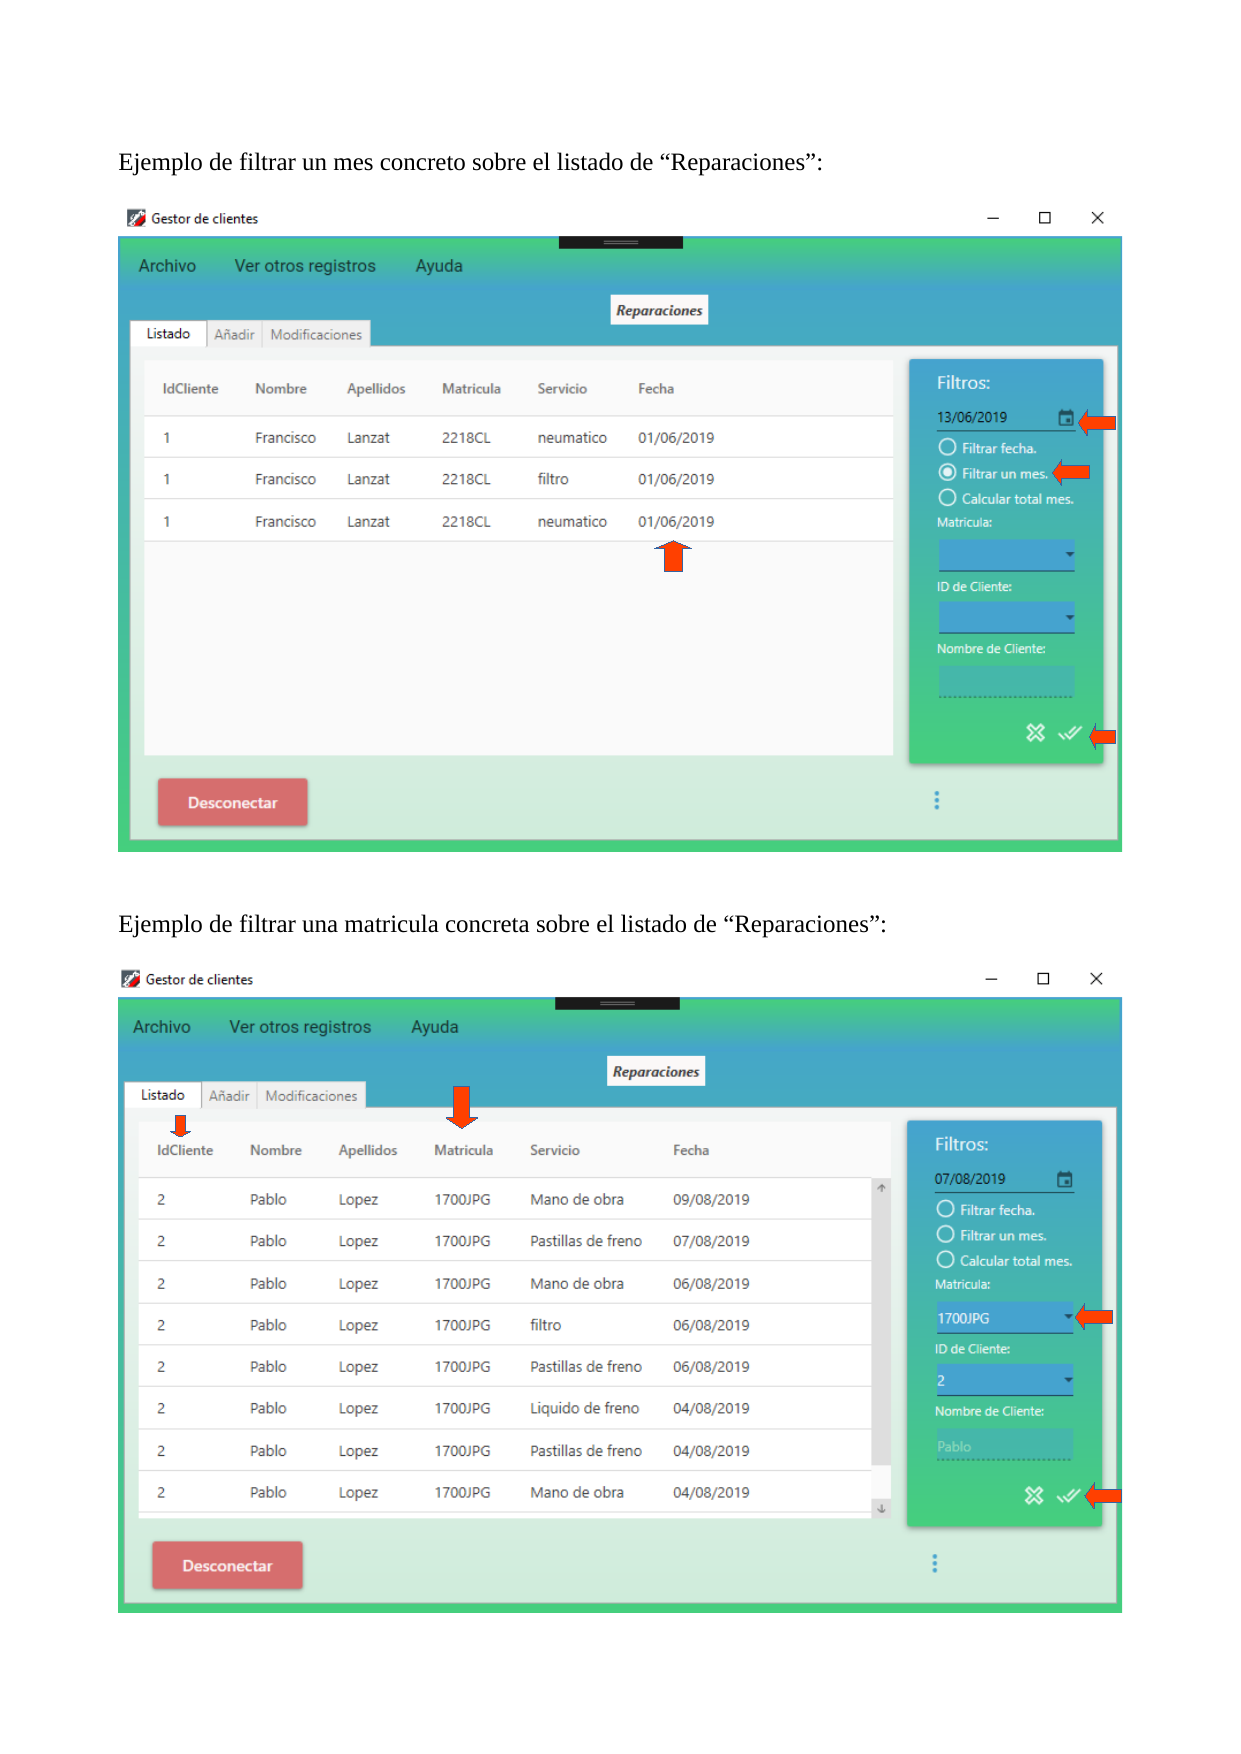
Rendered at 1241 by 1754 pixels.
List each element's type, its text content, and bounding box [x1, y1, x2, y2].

text Ejemplo de filtrar una matricula concreta sobre el listado de “Reparaciones”: [118, 909, 1122, 938]
picture [118, 966, 1123, 1613]
picture [118, 204, 1123, 852]
text Ejemplo de filtrar un mes concreto sobre el listado de “Reparaciones”: [118, 147, 1122, 176]
